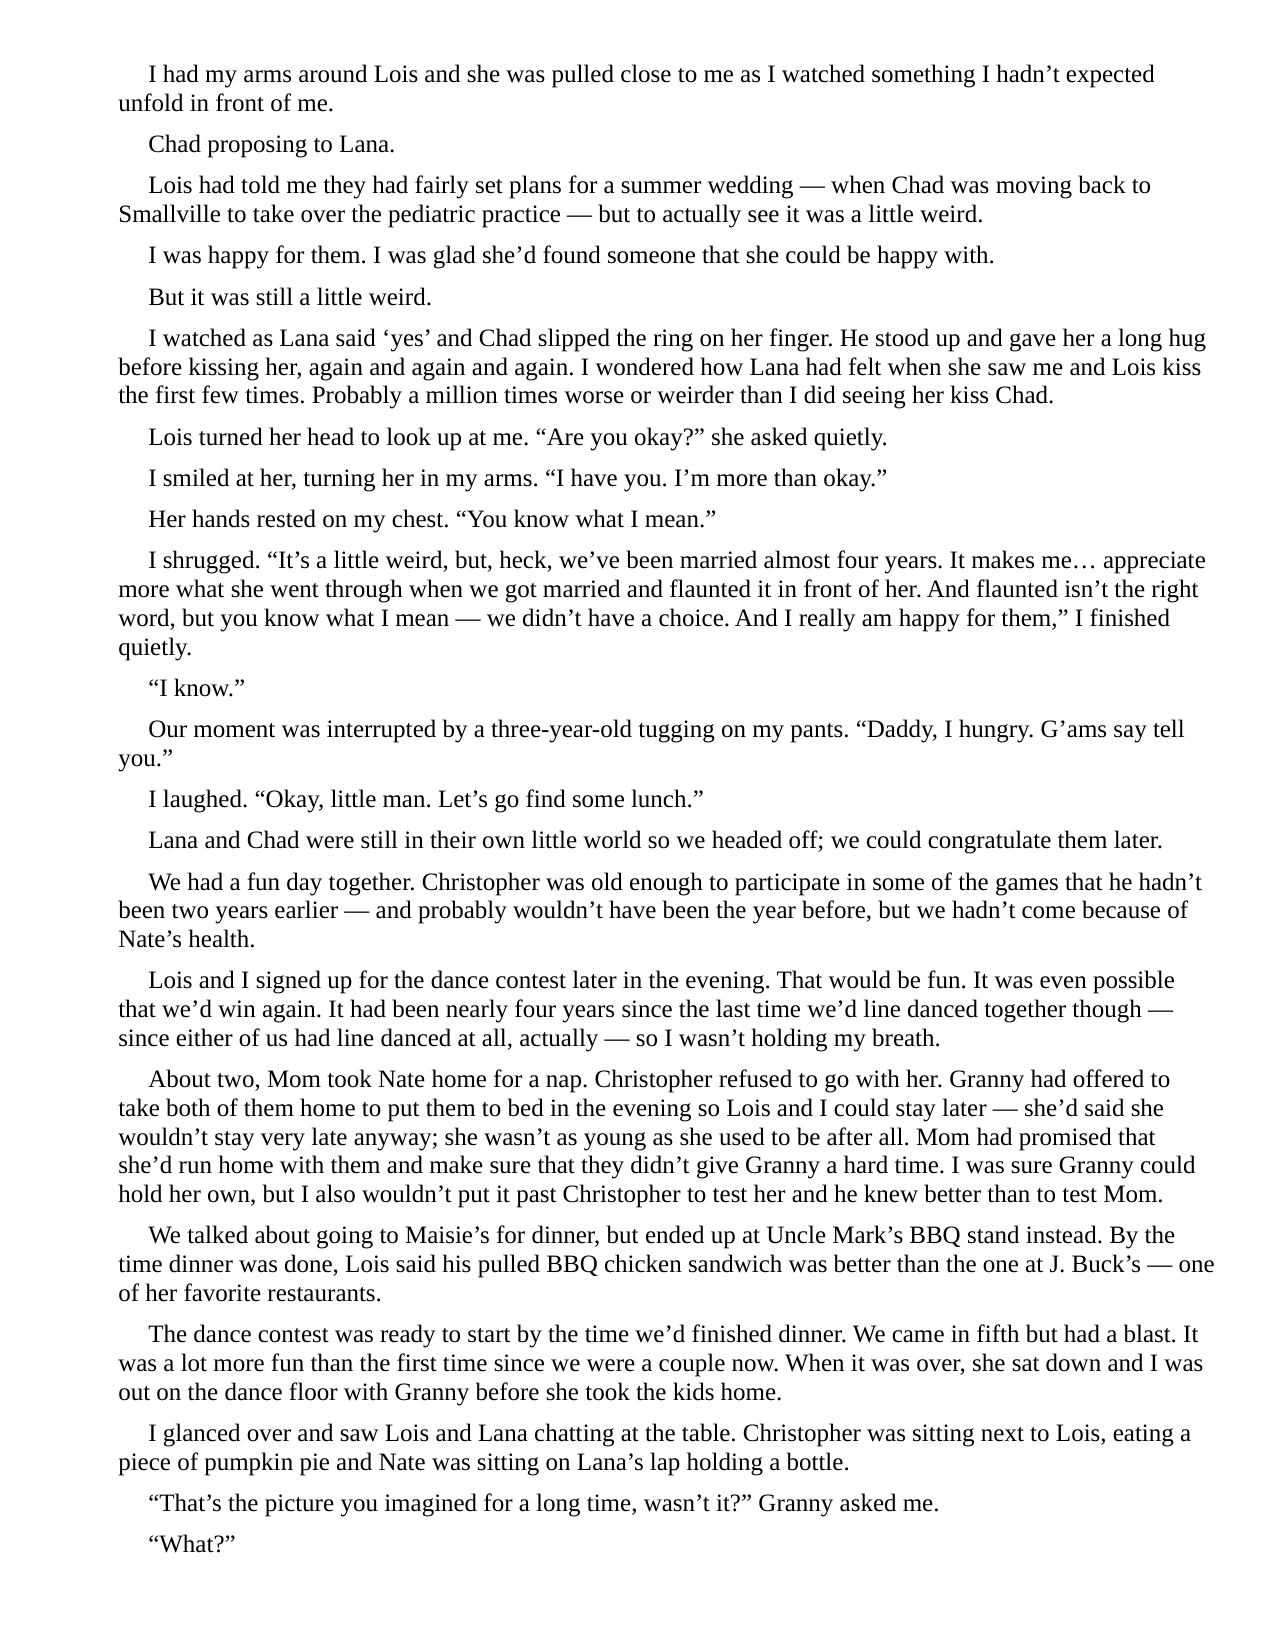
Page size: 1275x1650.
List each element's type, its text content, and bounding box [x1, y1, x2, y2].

text We talked about going to Maisie’s for dinner, but ended up at Uncle Mark’s BBQ stand instead. By the time dinner was done, Lois said his pulled BBQ chicken sandwich was better than the one at J. Buck’s — one of her favorite restaurants. [118, 1220, 1216, 1307]
text I laughed. “Okay, little man. Let’s go find some lunch.” [118, 784, 1216, 813]
text I glanced over and saw Lois and Lana chatting at the table. Christopher was sitting next to Lois, eating a piece of pumpkin pie and Nate was sitting on Lana’s lap holding a bottle. [118, 1418, 1216, 1475]
text Chad proposing to Lana. [118, 129, 1216, 158]
text “What?” [118, 1529, 1216, 1558]
text I smiled at her, turning her in my arms. “I have you. I’m more than okay.” [118, 463, 1216, 492]
text I watched as Lana said ‘yes’ and Chad slipped the ring on her finger. He stood up and gave her a long hug before kissing her, again and again and again. I wondered how Lana had felt when she saw me and Lois kiss the first few times. Probably a million times worse or weirder than I did seeing her kiss Chad. [118, 323, 1216, 409]
text Lois and I signed up for the dance contest later in the evening. That would be fun. It was even possible that we’d win again. It had been nearly four years since the last time we’d line danced together though — since either of us had line danced at all, actually — so I wasn’t holding my breath. [118, 965, 1216, 1052]
text “I know.” [118, 673, 1216, 702]
text Lois turned her head to look up at me. “Are you okay?” she asked quietly. [118, 422, 1216, 450]
text Her hands rested on my chest. “You know what I mean.” [118, 504, 1216, 533]
text But it was still a little weird. [118, 282, 1216, 310]
text I had my arms around Lois and she was pulled close to me as I watched something I hadn’t expected unfold in front of me. [118, 59, 1216, 117]
text Our moment was interrupted by a three-year-old tugging on my pants. “Daddy, I hungry. G’ams say tell you.” [118, 714, 1216, 772]
text We had a fun day together. Christopher was old enough to participate in some of the games that he hadn’t been two years earlier — and probably wouldn’t have been the year before, but we hadn’t come because of Nate’s health. [118, 867, 1216, 953]
text The dance contest was ready to start by the time we’d finished dinner. We came in fifth but had a blast. It was a lot more fun than the first time since we were a couple now. When it was over, she sat down and I was out on the dance floor with Granny before she took the kids home. [118, 1319, 1216, 1405]
text I was happy for them. I was glad she’d found someone that she could be happy with. [118, 240, 1216, 269]
text Lana and Chad were still in their own little world so we headed off; we could congratulate them later. [118, 825, 1216, 854]
text About two, Mom took Nate home for a nap. Christopher refused to go with her. Granny had offered to take both of them home to put them to bed in the evening so Lois and I could stay later — she’d said she wouldn’t stay very late anyway; she wasn’t as young as she used to be after all. Mom had promised that she’d run home with them and make sure that they didn’t give Granny a hard time. I was sure Granny could hold her own, but I also wouldn’t put it past Christopher to test her and he knew better than to test Mom. [118, 1064, 1216, 1208]
text “That’s the picture you imagined for a long time, wasn’t it?” Granny asked me. [118, 1488, 1216, 1517]
text Lois had told me they had fairly set plans for a summer wedding — when Chad was moving back to Smallville to take over the pediatric practice — but to actually see it was a little weird. [118, 170, 1216, 228]
text I shrugged. “It’s a little weird, but, heck, we’ve been married almost four years. It makes me… appreciate more what she went through when we got married and flaunted it in front of her. And flaunted isn’t the right word, but you know what I mean — we didn’t have a choice. And I really am happy for them,” I finished quietly. [118, 545, 1216, 660]
